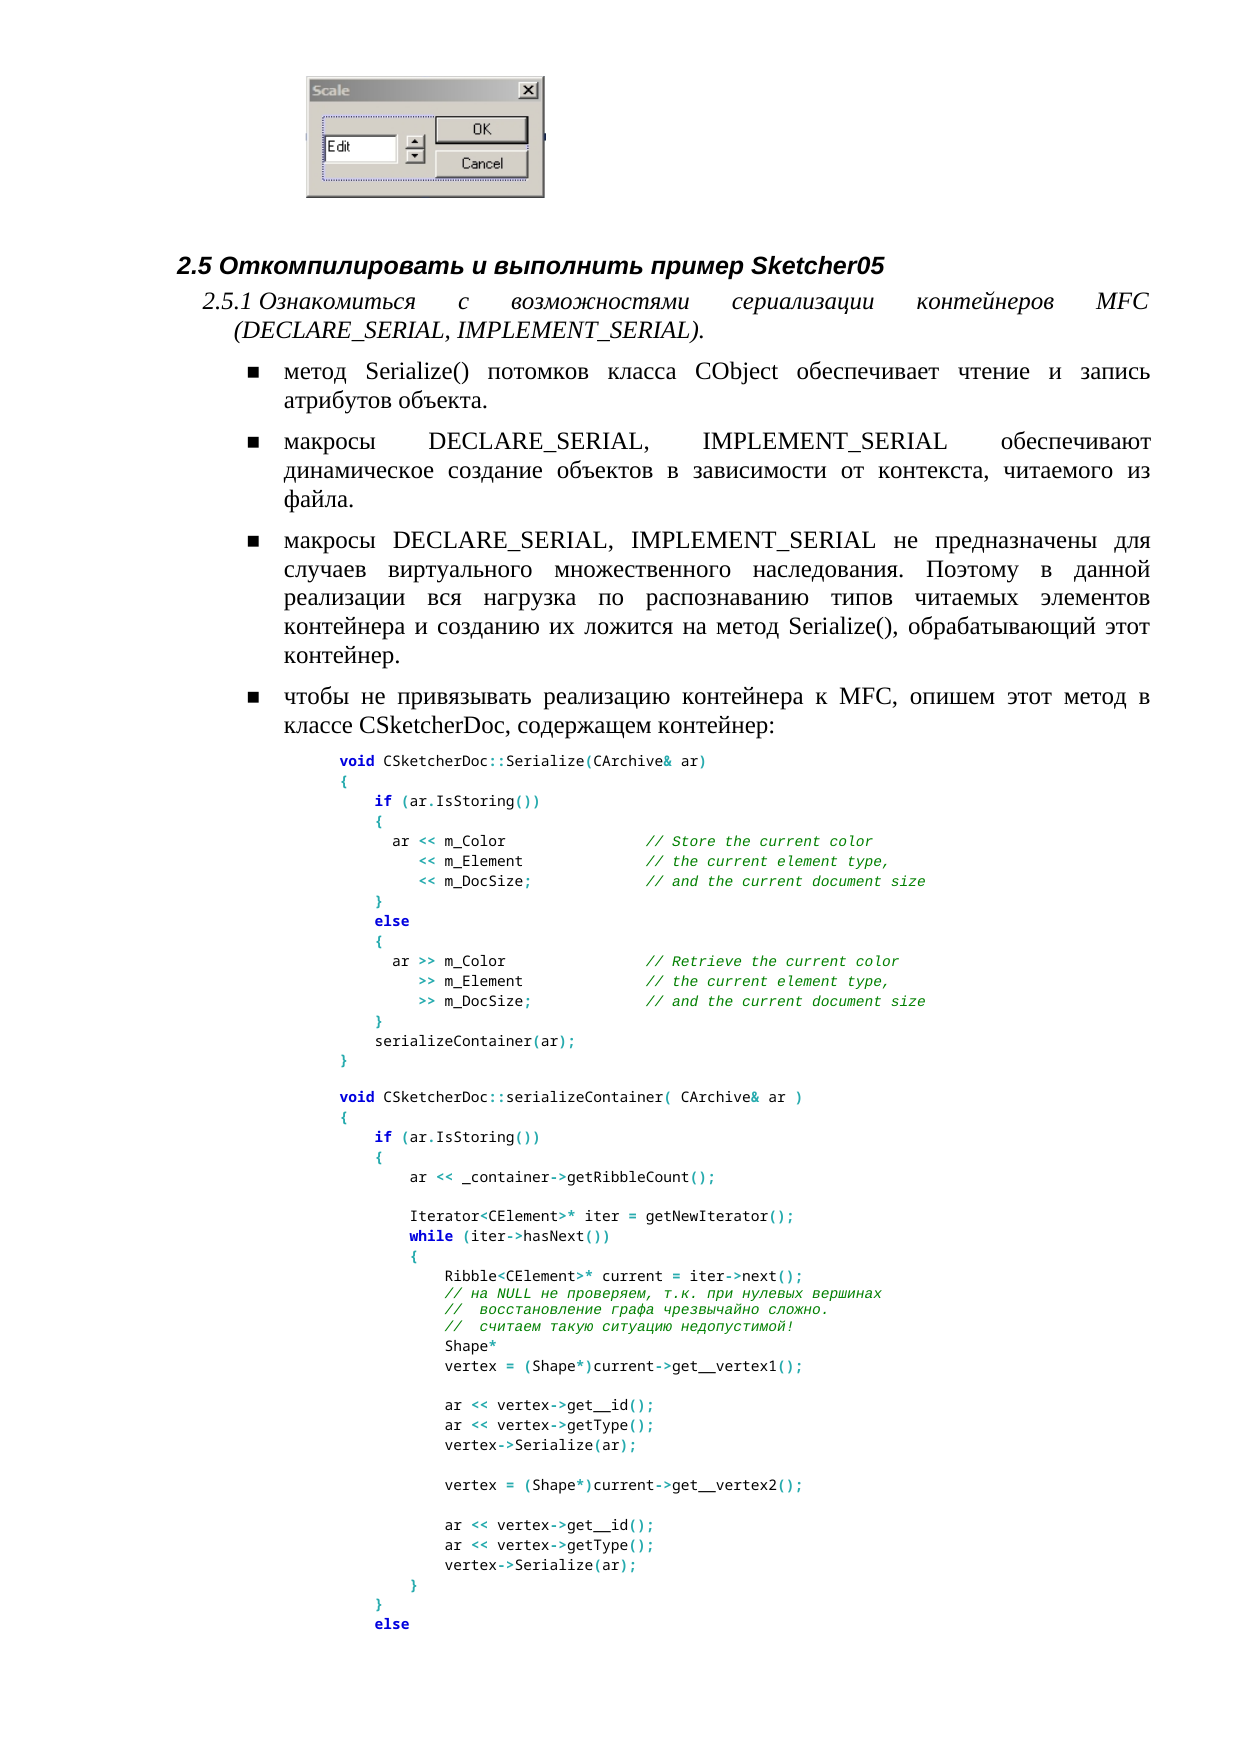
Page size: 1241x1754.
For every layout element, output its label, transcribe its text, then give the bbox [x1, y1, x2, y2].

text { [339, 931, 1152, 950]
text { [339, 1147, 1152, 1166]
text // восстановление графа чрезвычайно сложно. [339, 1302, 1152, 1319]
text } [339, 1010, 1152, 1030]
text } [339, 1574, 1152, 1594]
subtitle Откомпилировать и выполнить пример Sketcher05 [170, 251, 1152, 280]
text vertex = (Shape*)current->get__vertex2(); [339, 1475, 1152, 1495]
text ar << vertex->getType(); [339, 1415, 1152, 1435]
text vertex = (Shape*)current->get__vertex1(); [339, 1355, 1152, 1375]
text ar << m_Color // Store the current color [339, 831, 1152, 851]
text { [339, 771, 1152, 791]
text Shape* [339, 1336, 1152, 1355]
list Ознакомиться с возможностями сериализации контейнеров MFC (DECLARE_SERIAL, IMPLEMENT_SERIAL). [196, 286, 1152, 344]
text if (ar.IsStoring()) [339, 1127, 1152, 1147]
text ar >> m_Color // Retrieve the current color [339, 950, 1152, 970]
list метод Serialize() потомков класса CObject обеспечивает чтение и запись атрибутов объекта. [246, 356, 1152, 414]
list макросы DECLARE_SERIAL, IMPLEMENT_SERIAL обеспечивают динамическое создание объектов в зависимости от контекста, читаемого из файла. [246, 426, 1152, 512]
list чтобы не привязывать реализацию контейнера к MFC, опишем этот метод в классе CSketcherDoc, содержащем контейнер: [246, 681, 1152, 739]
text { [339, 811, 1152, 831]
text else [339, 1614, 1152, 1634]
text void CSketcherDoc::Serialize(CArchive& ar) [339, 751, 1152, 771]
text else [339, 911, 1152, 931]
text vertex->Serialize(ar); [339, 1435, 1152, 1455]
text // считаем такую ситуацию недопустимой! [339, 1319, 1152, 1336]
text } [339, 1594, 1152, 1614]
text ar << vertex->get__id(); [339, 1395, 1152, 1415]
text { [339, 1107, 1152, 1127]
text serializeContainer(ar); [339, 1030, 1152, 1050]
text Ribble<CElement>* current = iter->next(); [339, 1266, 1152, 1286]
text while (iter->hasNext()) [339, 1226, 1152, 1246]
text vertex->Serialize(ar); [339, 1554, 1152, 1574]
text Iterator<CElement>* iter = getNewIterator(); [339, 1206, 1152, 1226]
text // на NULL не проверяем, т.к. при нулевых вершинах [339, 1286, 1152, 1302]
text ar << vertex->get__id(); [339, 1514, 1152, 1534]
text ar << vertex->getType(); [339, 1534, 1152, 1554]
text << m_Element // the current element type, [339, 851, 1152, 871]
text << m_DocSize; // and the current document size [339, 871, 1152, 891]
list макросы DECLARE_SERIAL, IMPLEMENT_SERIAL не предназначены для случаев виртуального множественного наследования. Поэтому в данной реализации вся нагрузка по распознаванию типов читаемых элементов контейнера и созданию их ложится на метод Serialize(), обрабатывающий этот контейнер. [246, 525, 1152, 669]
text if (ar.IsStoring()) [339, 791, 1152, 811]
text >> m_Element // the current element type, [339, 970, 1152, 990]
text ar << _container->getRibbleCount(); [339, 1166, 1152, 1186]
text >> m_DocSize; // and the current document size [339, 990, 1152, 1010]
text } [339, 1050, 1152, 1070]
picture [305, 76, 546, 198]
text void CSketcherDoc::serializeContainer( CArchive& ar ) [339, 1087, 1152, 1107]
text } [339, 891, 1152, 911]
text { [339, 1246, 1152, 1266]
